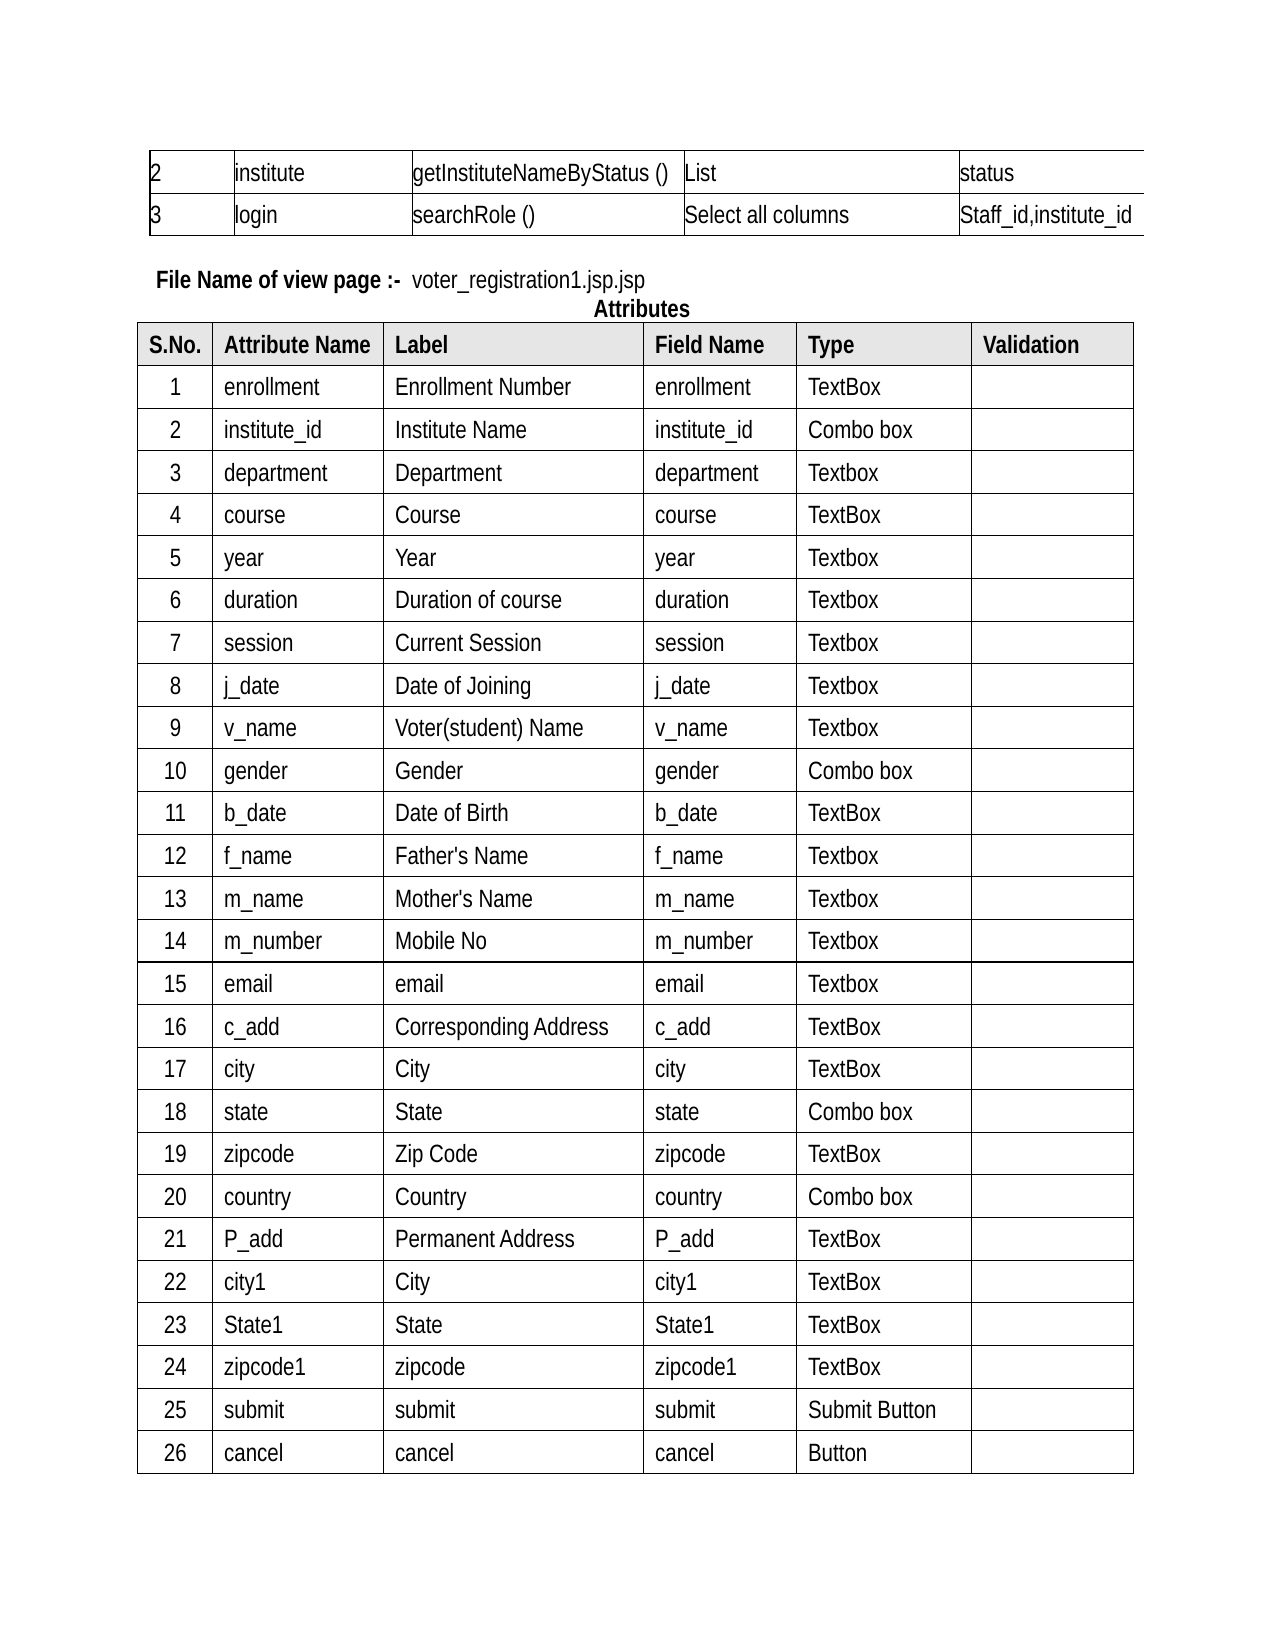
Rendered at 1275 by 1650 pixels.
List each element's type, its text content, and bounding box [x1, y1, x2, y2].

table_cell Corresponding Address [384, 1005, 643, 1047]
table_cell State1 [644, 1303, 796, 1345]
table_cell Course [384, 494, 643, 535]
table_cell 8 [138, 664, 212, 706]
table_cell city [213, 1048, 383, 1089]
table_cell TextBox [797, 1261, 971, 1302]
table_cell v_name [644, 707, 796, 748]
table_header Validation [972, 323, 1133, 365]
table_cell state [213, 1090, 383, 1132]
table_cell Textbox [797, 920, 971, 961]
table_cell b_date [213, 792, 383, 833]
table_cell Duration of course [384, 579, 643, 621]
table_cell session [213, 622, 383, 663]
table_cell Select all columns [685, 194, 959, 235]
table_cell v_name [213, 707, 383, 748]
table_cell 13 [138, 877, 212, 919]
table_cell TextBox [797, 494, 971, 535]
table_cell TextBox [797, 1048, 971, 1089]
table_cell 3 [138, 451, 212, 493]
table_cell institute [235, 151, 412, 193]
table_cell f_name [644, 835, 796, 876]
table_cell [972, 1431, 1133, 1473]
table_cell city1 [644, 1261, 796, 1302]
table_cell [972, 963, 1133, 1004]
table_cell zipcode [384, 1346, 643, 1387]
table_cell country [213, 1175, 383, 1217]
table_cell country [644, 1175, 796, 1217]
table_cell cancel [644, 1431, 796, 1473]
table_cell [972, 1261, 1133, 1302]
table_cell department [213, 451, 383, 493]
table_cell 24 [138, 1346, 212, 1387]
table_cell Textbox [797, 536, 971, 578]
table_cell 23 [138, 1303, 212, 1345]
table_cell Staff_id,institute_id [960, 194, 1144, 235]
table_cell state [644, 1090, 796, 1132]
table_header Field Name [644, 323, 796, 365]
table_cell 19 [138, 1133, 212, 1174]
table_cell P_add [644, 1218, 796, 1259]
table_cell email [644, 963, 796, 1004]
table_cell [972, 1303, 1133, 1345]
table_cell [972, 1133, 1133, 1174]
table_cell [972, 749, 1133, 791]
table_cell institute_id [644, 409, 796, 450]
table_cell Zip Code [384, 1133, 643, 1174]
table_cell [972, 792, 1133, 833]
table_cell duration [644, 579, 796, 621]
table_cell enrollment [213, 366, 383, 407]
table_cell 14 [138, 920, 212, 961]
table_cell 17 [138, 1048, 212, 1089]
table_cell m_name [644, 877, 796, 919]
table_cell session [644, 622, 796, 663]
table_cell Combo box [797, 749, 971, 791]
table_cell List [685, 151, 959, 193]
text Attributes [150, 294, 1125, 322]
table_cell login [235, 194, 412, 235]
table_cell Combo box [797, 409, 971, 450]
table_cell duration [213, 579, 383, 621]
table_cell zipcode [213, 1133, 383, 1174]
table_cell submit [384, 1389, 643, 1430]
table_cell [972, 451, 1133, 493]
table_cell status [960, 151, 1144, 193]
table_cell Gender [384, 749, 643, 791]
table_cell City [384, 1048, 643, 1089]
table_cell Voter(student) Name [384, 707, 643, 748]
table_cell TextBox [797, 1218, 971, 1259]
table_cell 1 [138, 366, 212, 407]
table_cell [972, 579, 1133, 621]
table_cell 5 [138, 536, 212, 578]
table_cell [972, 1048, 1133, 1089]
table_cell email [384, 963, 643, 1004]
table_cell Textbox [797, 579, 971, 621]
table_cell Country [384, 1175, 643, 1217]
table_cell 2 [138, 409, 212, 450]
table_cell TextBox [797, 1346, 971, 1387]
table_cell [972, 1218, 1133, 1259]
table_cell [972, 494, 1133, 535]
table_cell [972, 1005, 1133, 1047]
table_cell institute_id [213, 409, 383, 450]
table_cell course [213, 494, 383, 535]
table_cell course [644, 494, 796, 535]
table_cell Textbox [797, 877, 971, 919]
table_cell Textbox [797, 963, 971, 1004]
table_cell 22 [138, 1261, 212, 1302]
table_cell 4 [138, 494, 212, 535]
table_header Attribute Name [213, 323, 383, 365]
table_cell [972, 409, 1133, 450]
table_cell 2 [151, 151, 234, 193]
table_cell Combo box [797, 1090, 971, 1132]
table_cell Textbox [797, 835, 971, 876]
table_cell searchRole () [413, 194, 684, 235]
table_cell j_date [644, 664, 796, 706]
table_cell Enrollment Number [384, 366, 643, 407]
table_cell TextBox [797, 792, 971, 833]
table_cell Date of Joining [384, 664, 643, 706]
table_cell Date of Birth [384, 792, 643, 833]
table_cell TextBox [797, 1133, 971, 1174]
table_cell cancel [213, 1431, 383, 1473]
table_cell TextBox [797, 1303, 971, 1345]
table_cell [972, 622, 1133, 663]
table_cell [972, 1346, 1133, 1387]
table_cell 3 [151, 194, 234, 235]
table_cell Textbox [797, 451, 971, 493]
table_header Label [384, 323, 643, 365]
table_cell submit [213, 1389, 383, 1430]
table_cell m_number [644, 920, 796, 961]
table_cell submit [644, 1389, 796, 1430]
table_cell 6 [138, 579, 212, 621]
table_cell city1 [213, 1261, 383, 1302]
table_cell 18 [138, 1090, 212, 1132]
table_cell [972, 366, 1133, 407]
table_cell [972, 1090, 1133, 1132]
table_cell [972, 664, 1133, 706]
table_cell c_add [644, 1005, 796, 1047]
table_cell [972, 920, 1133, 961]
table_cell 26 [138, 1431, 212, 1473]
table_cell 20 [138, 1175, 212, 1217]
table_cell f_name [213, 835, 383, 876]
table_cell Permanent Address [384, 1218, 643, 1259]
table_cell Mobile No [384, 920, 643, 961]
table_cell [972, 835, 1133, 876]
table_cell TextBox [797, 366, 971, 407]
table_cell department [644, 451, 796, 493]
table_cell 16 [138, 1005, 212, 1047]
table_cell 21 [138, 1218, 212, 1259]
table_cell m_name [213, 877, 383, 919]
table_cell year [213, 536, 383, 578]
table_cell [972, 1175, 1133, 1217]
table_cell 7 [138, 622, 212, 663]
table_cell city [644, 1048, 796, 1089]
table_cell b_date [644, 792, 796, 833]
table_cell Submit Button [797, 1389, 971, 1430]
table_cell Combo box [797, 1175, 971, 1217]
table_cell cancel [384, 1431, 643, 1473]
table_cell j_date [213, 664, 383, 706]
table_cell City [384, 1261, 643, 1302]
table_header Type [797, 323, 971, 365]
table_cell gender [213, 749, 383, 791]
table_cell [972, 707, 1133, 748]
table_cell State [384, 1303, 643, 1345]
table_cell 15 [138, 963, 212, 1004]
table_cell m_number [213, 920, 383, 961]
table_cell zipcode1 [213, 1346, 383, 1387]
table_cell [972, 1389, 1133, 1430]
table_cell Mother's Name [384, 877, 643, 919]
table_cell Institute Name [384, 409, 643, 450]
table_cell Father's Name [384, 835, 643, 876]
table_cell zipcode [644, 1133, 796, 1174]
table_cell 25 [138, 1389, 212, 1430]
table_cell State1 [213, 1303, 383, 1345]
table_cell TextBox [797, 1005, 971, 1047]
table_cell year [644, 536, 796, 578]
table_cell getInstituteNameByStatus () [413, 151, 684, 193]
table_cell P_add [213, 1218, 383, 1259]
table_cell zipcode1 [644, 1346, 796, 1387]
table_cell gender [644, 749, 796, 791]
table_cell c_add [213, 1005, 383, 1047]
table_cell enrollment [644, 366, 796, 407]
table_cell State [384, 1090, 643, 1132]
table_cell 10 [138, 749, 212, 791]
table_header S.No. [138, 323, 212, 365]
table_cell [972, 536, 1133, 578]
table_cell [972, 877, 1133, 919]
table_cell 11 [138, 792, 212, 833]
table_cell 9 [138, 707, 212, 748]
table_cell email [213, 963, 383, 1004]
table_cell Department [384, 451, 643, 493]
table_cell Textbox [797, 664, 971, 706]
table_cell Current Session [384, 622, 643, 663]
table_cell Button [797, 1431, 971, 1473]
text File Name of view page :- voter_registration1.jsp.jsp [150, 265, 1125, 294]
table_cell Textbox [797, 622, 971, 663]
table_cell Textbox [797, 707, 971, 748]
table_cell 12 [138, 835, 212, 876]
table_cell Year [384, 536, 643, 578]
